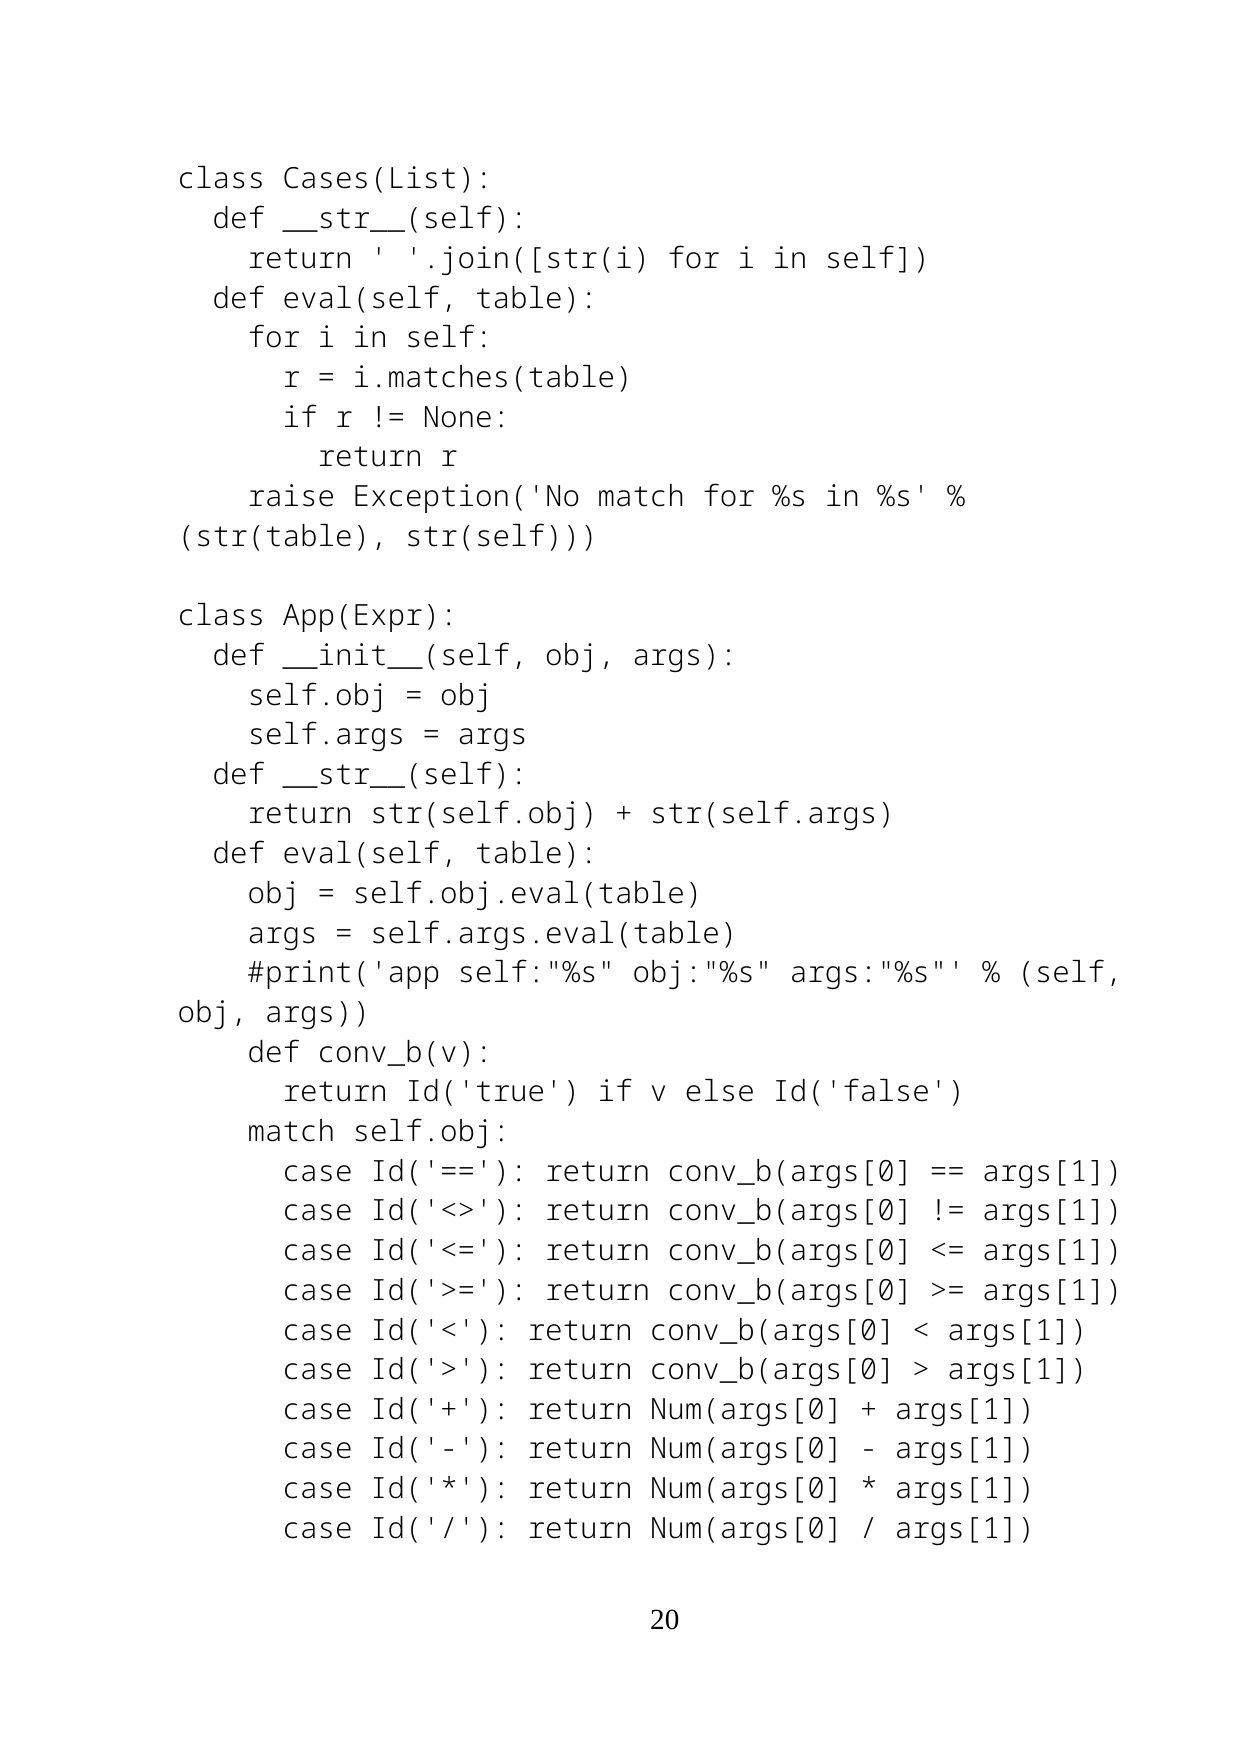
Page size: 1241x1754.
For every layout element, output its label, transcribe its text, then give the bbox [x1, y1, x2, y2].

text case Id('<='): return conv_b(args[0] <= args[1]) [177, 1229, 1152, 1269]
text def eval(self, table): [177, 277, 1152, 317]
text return str(self.obj) + str(self.args) [177, 793, 1152, 832]
text def __init__(self, obj, args): [177, 634, 1152, 674]
text for i in self: [177, 317, 1152, 356]
text class Cases(List): [177, 158, 1152, 197]
text if r != None: [177, 396, 1152, 436]
text case Id('>='): return conv_b(args[0] >= args[1]) [177, 1269, 1152, 1309]
text case Id('-'): return Num(args[0] - args[1]) [177, 1428, 1152, 1467]
text self.args = args [177, 713, 1152, 753]
text r = i.matches(table) [177, 356, 1152, 396]
text class App(Expr): [177, 594, 1152, 634]
text case Id('+'): return Num(args[0] + args[1]) [177, 1388, 1152, 1428]
text def __str__(self): [177, 753, 1152, 793]
text case Id('<>'): return conv_b(args[0] != args[1]) [177, 1190, 1152, 1229]
text #print('app self:"%s" obj:"%s" args:"%s"' % (self, obj, args)) [177, 952, 1152, 1031]
text return ' '.join([str(i) for i in self]) [177, 237, 1152, 277]
text return Id('true') if v else Id('false') [177, 1071, 1152, 1110]
text def conv_b(v): [177, 1031, 1152, 1071]
text return r [177, 436, 1152, 475]
text case Id('<'): return conv_b(args[0] < args[1]) [177, 1309, 1152, 1348]
text match self.obj: [177, 1110, 1152, 1150]
text case Id('=='): return conv_b(args[0] == args[1]) [177, 1150, 1152, 1190]
text self.obj = obj [177, 674, 1152, 713]
text case Id('*'): return Num(args[0] * args[1]) [177, 1467, 1152, 1507]
text obj = self.obj.eval(table) [177, 872, 1152, 912]
text case Id('>'): return conv_b(args[0] > args[1]) [177, 1348, 1152, 1388]
text args = self.args.eval(table) [177, 912, 1152, 952]
text raise Exception('No match for %s in %s' % (str(table), str(self))) [177, 475, 1152, 555]
text def __str__(self): [177, 197, 1152, 237]
text def eval(self, table): [177, 832, 1152, 872]
text case Id('/'): return Num(args[0] / args[1]) [177, 1507, 1152, 1547]
